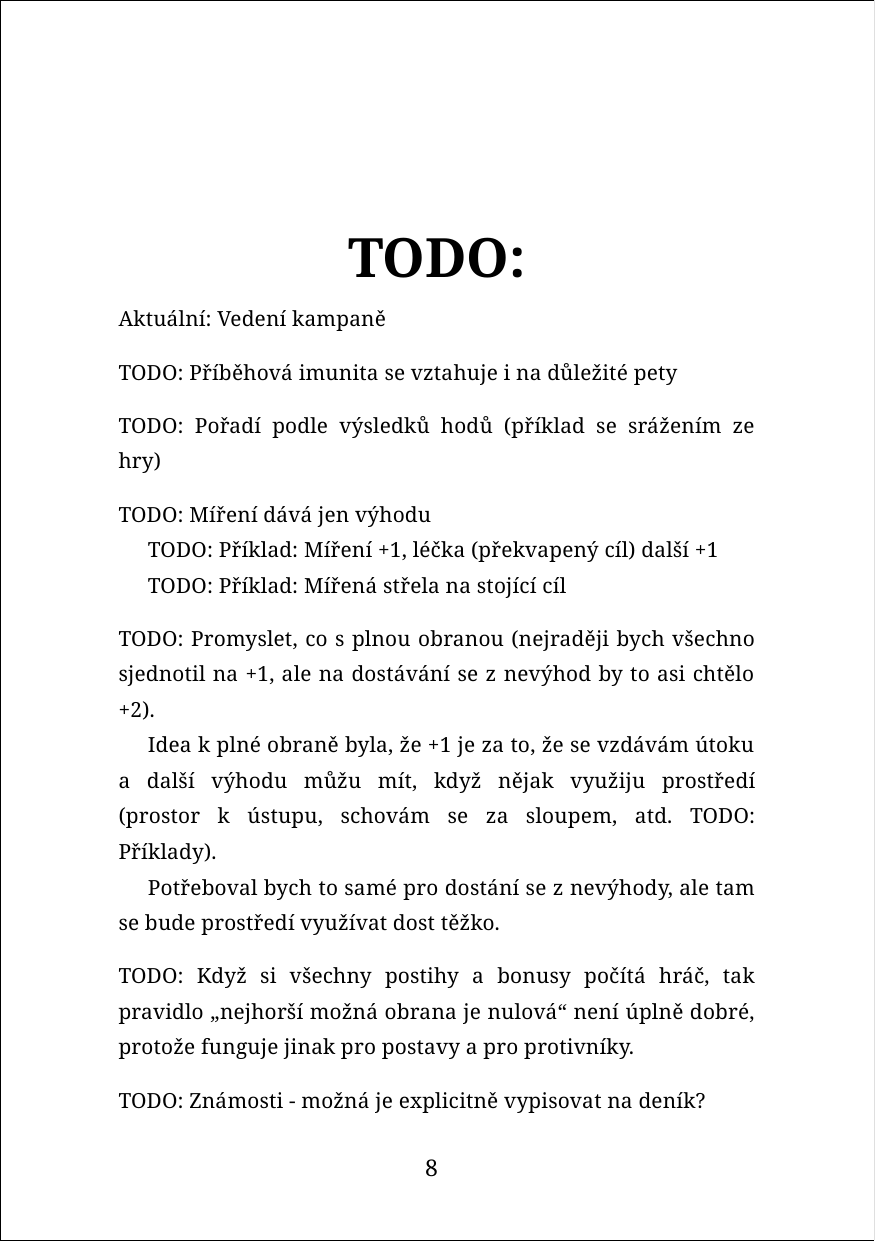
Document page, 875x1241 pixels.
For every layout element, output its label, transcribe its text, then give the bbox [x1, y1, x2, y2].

text TODO: Známosti - možná je explicitně vypisovat na deník? [118, 1086, 756, 1114]
text TODO: Když si všechny postihy a bonusy počítá hráč, tak pravidlo „nejhorší možná obrana je nulová“ není úplně dobré, protože funguje jinak pro postavy a pro protivníky. [118, 961, 756, 1061]
text TODO: Promyslet, co s plnou obranou (nejraději bych všechno sjednotil na +1, ale na dostávání se z nevýhod by to asi chtělo +2). Idea k plné obraně byla, že +1 je za to, že se vzdávám útoku a další výhodu můžu mít, když nějak využiju prostředí (prostor k ústupu, schovám se za sloupem, atd. TODO: Příklady). Potřeboval bych to samé pro dostání se z nevýhody, ale tam se bude prostředí využívat dost těžko. [118, 624, 756, 937]
text TODO: Pořadí podle výsledků hodů (příklad se srážením ze hry) [118, 411, 756, 475]
text TODO: Příběhová imunita se vztahuje i na důležité pety [118, 358, 756, 386]
text Aktuální: Vedení kampaně [118, 304, 756, 333]
text TODO: Míření dává jen výhodu TODO: Příklad: Míření +1, léčka (překvapený cíl) další +1 TODO: Příklad: Mířená střela na stojící cíl [118, 500, 756, 599]
subtitle TODO: [118, 219, 756, 293]
